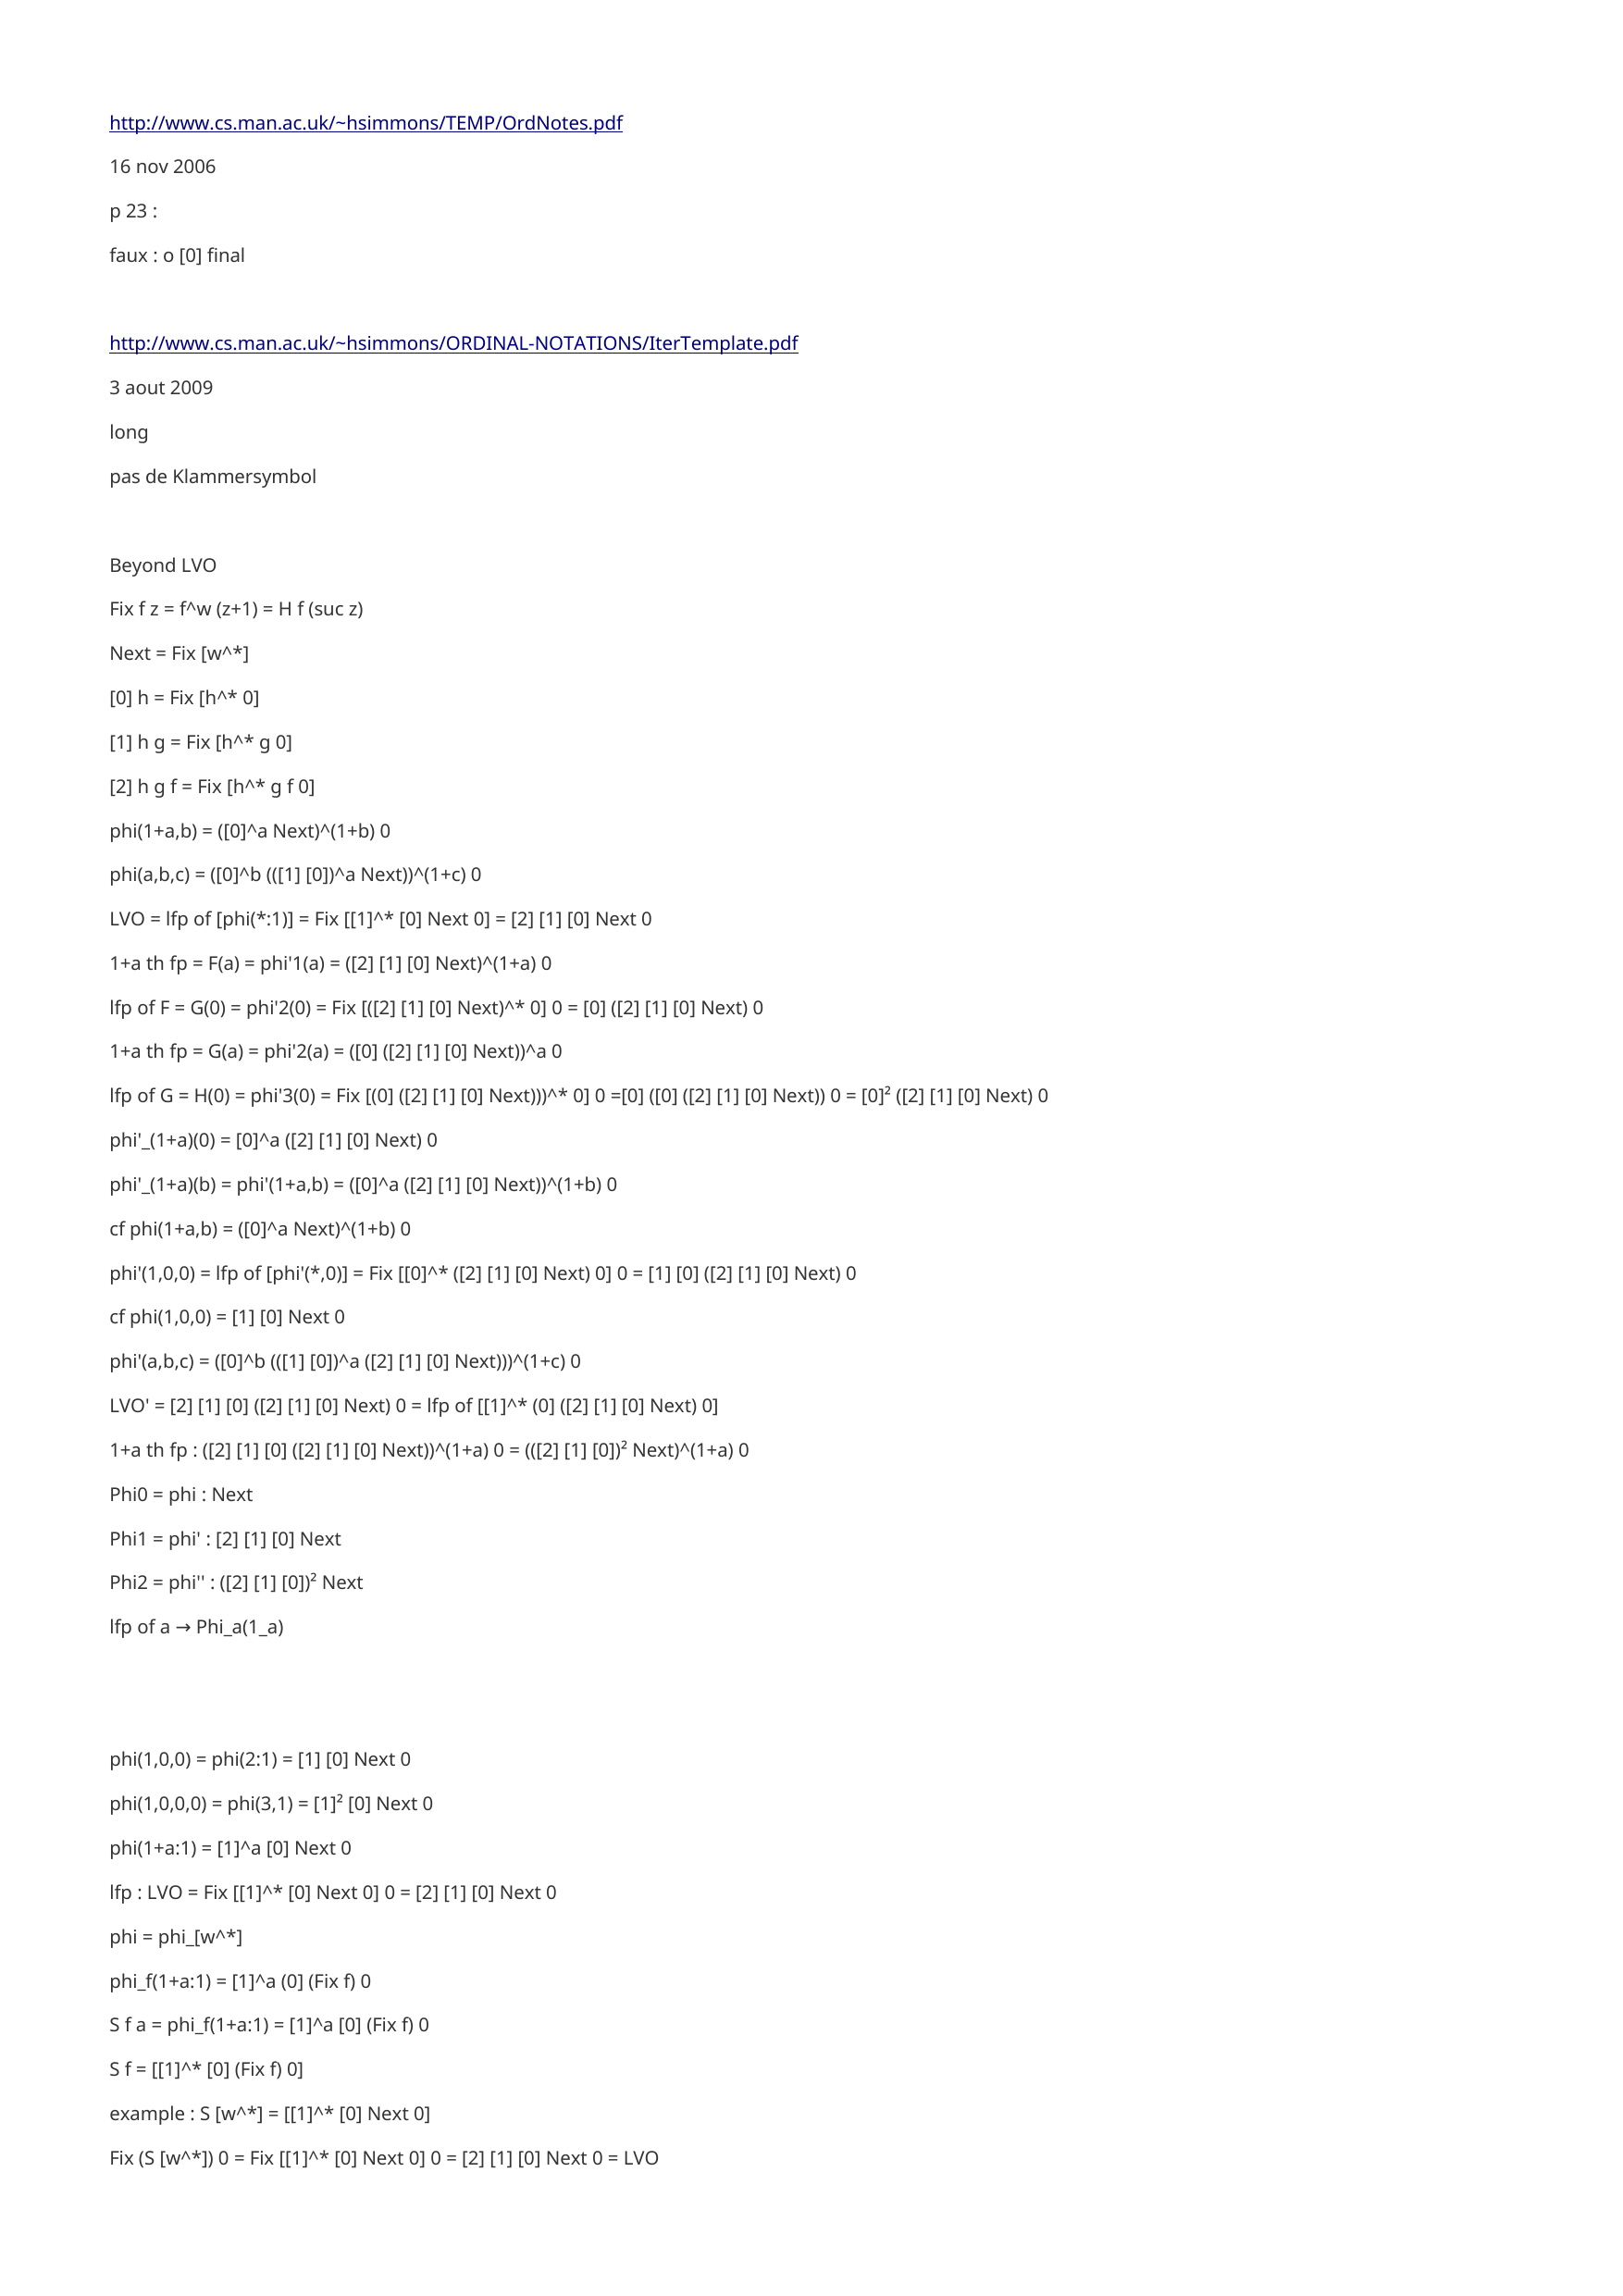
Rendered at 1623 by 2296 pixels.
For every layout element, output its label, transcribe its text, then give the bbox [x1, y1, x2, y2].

text 1+a th fp = G(a) = phi'2(a) = ([0] ([2] [1] [0] Next))^a 0 [109, 1038, 1514, 1064]
text 1+a th fp : ([2] [1] [0] ([2] [1] [0] Next))^(1+a) 0 = (([2] [1] [0])² Next)^(1+a) 0 [109, 1436, 1514, 1462]
text LVO = lfp of [phi(*:1)] = Fix [[1]^* [0] Next 0] = [2] [1] [0] Next 0 [109, 906, 1514, 931]
text [2] h g f = Fix [h^* g f 0] [109, 773, 1514, 799]
text lfp of F = G(0) = phi'2(0) = Fix [([2] [1] [0] Next)^* 0] 0 = [0] ([2] [1] [0] Next) 0 [109, 994, 1514, 1020]
text p 23 : [109, 198, 1514, 223]
text phi(1+a:1) = [1]^a [0] Next 0 [109, 1835, 1514, 1861]
text Fix f z = f^w (z+1) = H f (suc z) [109, 596, 1514, 622]
text S f a = phi_f(1+a:1) = [1]^a [0] (Fix f) 0 [109, 2012, 1514, 2038]
text Phi2 = phi'' : ([2] [1] [0])² Next [109, 1570, 1514, 1595]
text example : S [w^*] = [[1]^* [0] Next 0] [109, 2101, 1514, 2126]
text cf phi(1+a,b) = ([0]^a Next)^(1+b) 0 [109, 1215, 1514, 1241]
text phi(1,0,0) = phi(2:1) = [1] [0] Next 0 [109, 1746, 1514, 1772]
text http://www.cs.man.ac.uk/~hsimmons/ORDINAL-NOTATIONS/IterTemplate.pdf [109, 330, 1514, 356]
text [0] h = Fix [h^* 0] [109, 685, 1514, 710]
text [1] h g = Fix [h^* g 0] [109, 728, 1514, 754]
text phi(1+a,b) = ([0]^a Next)^(1+b) 0 [109, 817, 1514, 843]
text cf phi(1,0,0) = [1] [0] Next 0 [109, 1304, 1514, 1330]
text phi = phi_[w^*] [109, 1923, 1514, 1949]
text phi_f(1+a:1) = [1]^a (0] (Fix f) 0 [109, 1967, 1514, 1993]
text Phi0 = phi : Next [109, 1481, 1514, 1507]
text 16 nov 2006 [109, 154, 1514, 180]
text S f = [[1]^* [0] (Fix f) 0] [109, 2056, 1514, 2081]
text lfp : LVO = Fix [[1]^* [0] Next 0] 0 = [2] [1] [0] Next 0 [109, 1880, 1514, 1905]
text 1+a th fp = F(a) = phi'1(a) = ([2] [1] [0] Next)^(1+a) 0 [109, 950, 1514, 975]
text lfp of a → Phi_a(1_a) [109, 1614, 1514, 1639]
text lfp of G = H(0) = phi'3(0) = Fix [(0] ([2] [1] [0] Next)))^* 0] 0 =[0] ([0] ([2] [1] [0] Next)) 0 = [0]² ([2] [1] [0] Next) 0 [109, 1083, 1514, 1109]
text http://www.cs.man.ac.uk/~hsimmons/TEMP/OrdNotes.pdf [109, 109, 1514, 135]
text phi'_(1+a)(b) = phi'(1+a,b) = ([0]^a ([2] [1] [0] Next))^(1+b) 0 [109, 1172, 1514, 1197]
text long [109, 419, 1514, 445]
text phi(a,b,c) = ([0]^b (([1] [0])^a Next))^(1+c) 0 [109, 862, 1514, 887]
text phi(1,0,0,0) = phi(3,1) = [1]² [0] Next 0 [109, 1791, 1514, 1817]
text Beyond LVO [109, 552, 1514, 577]
text Phi1 = phi' : [2] [1] [0] Next [109, 1525, 1514, 1551]
text 3 aout 2009 [109, 375, 1514, 401]
text pas de Klammersymbol [109, 464, 1514, 489]
text faux : o [0] final [109, 242, 1514, 267]
text Next = Fix [w^*] [109, 640, 1514, 665]
text LVO' = [2] [1] [0] ([2] [1] [0] Next) 0 = lfp of [[1]^* (0] ([2] [1] [0] Next) 0] [109, 1393, 1514, 1418]
text Fix (S [w^*]) 0 = Fix [[1]^* [0] Next 0] 0 = [2] [1] [0] Next 0 = LVO [109, 2144, 1514, 2170]
text phi'(a,b,c) = ([0]^b (([1] [0])^a ([2] [1] [0] Next)))^(1+c) 0 [109, 1348, 1514, 1373]
text phi'(1,0,0) = lfp of [phi'(*,0)] = Fix [[0]^* ([2] [1] [0] Next) 0] 0 = [1] [0] ([2] [1] [0] Next) 0 [109, 1260, 1514, 1285]
text phi'_(1+a)(0) = [0]^a ([2] [1] [0] Next) 0 [109, 1127, 1514, 1153]
